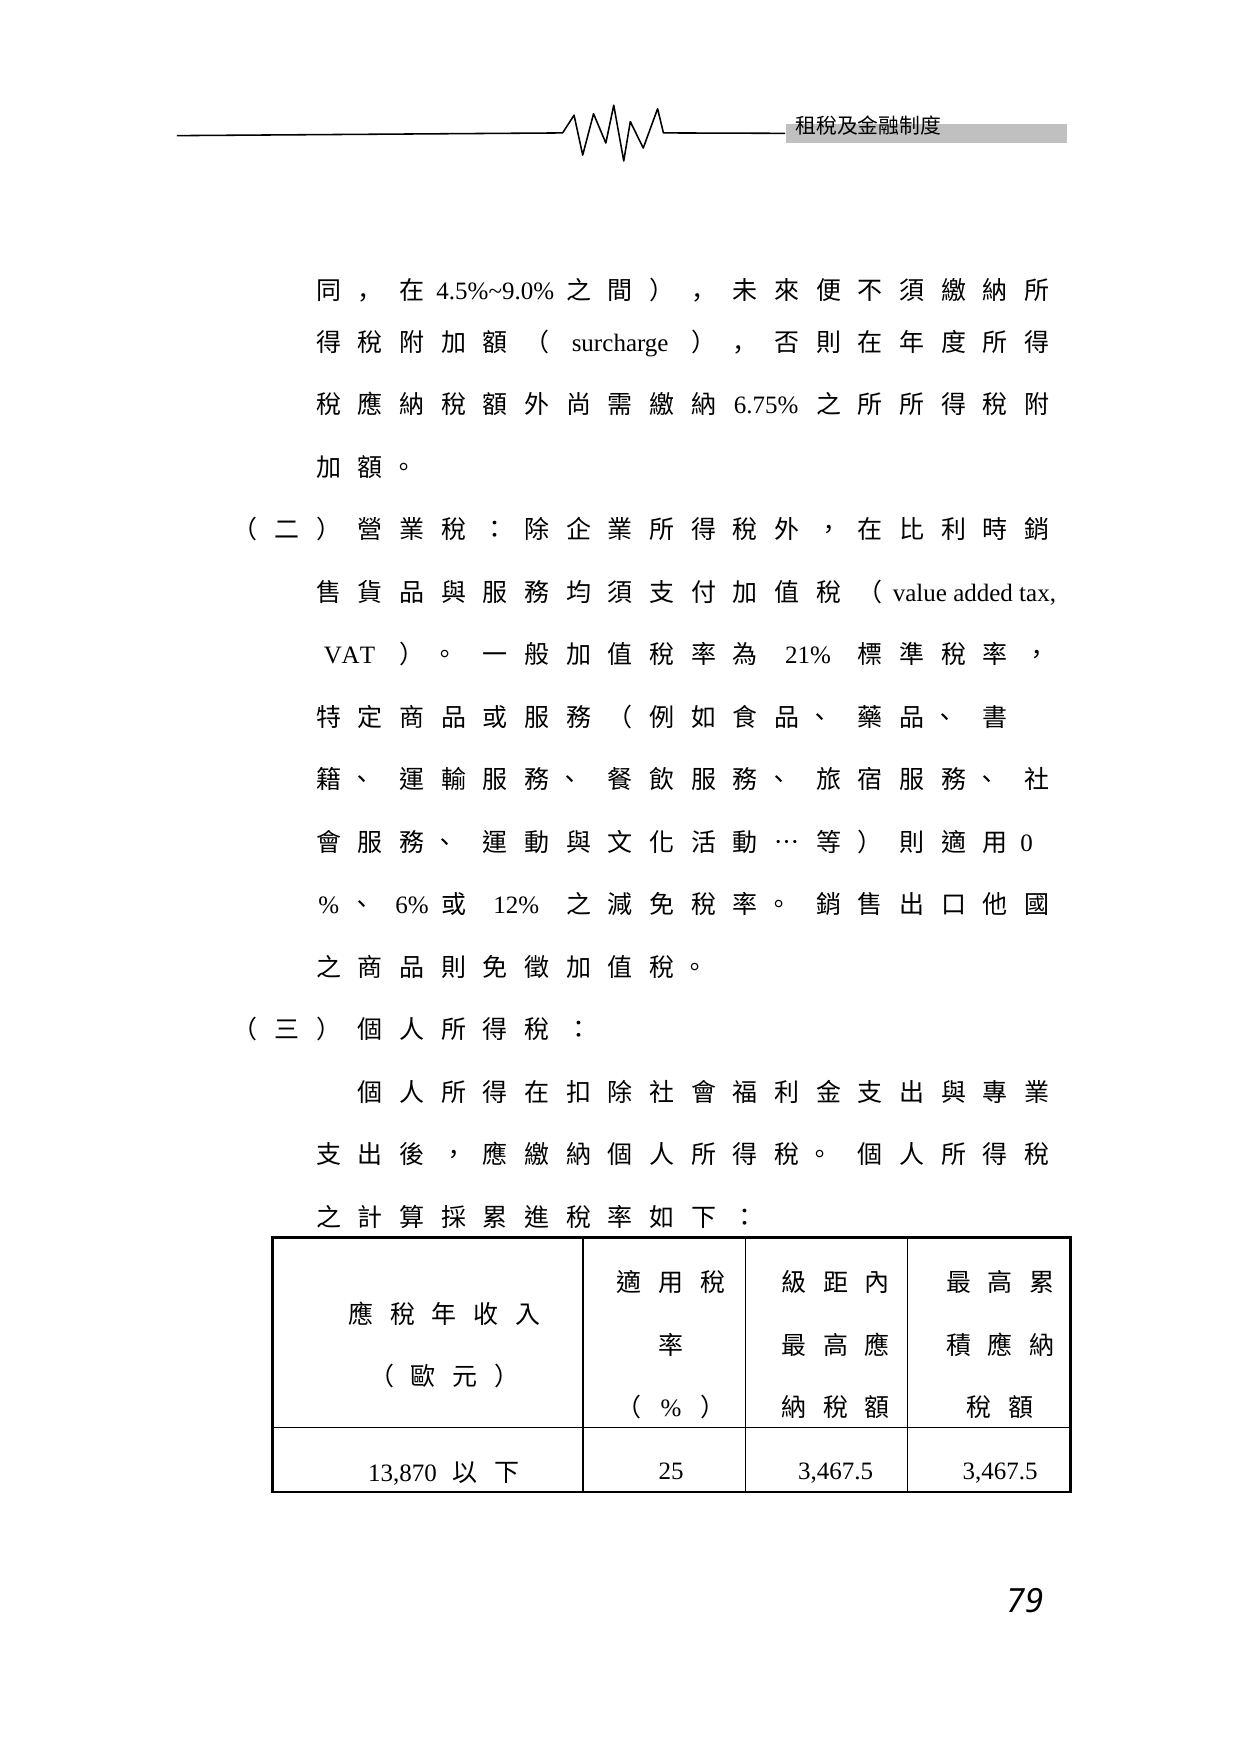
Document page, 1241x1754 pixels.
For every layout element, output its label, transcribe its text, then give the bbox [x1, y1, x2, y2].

text 個人所得在扣除社會福利金支出與專業支出後，應繳納個人所得稅。個人所得稅之計算採累進稅率如下： [281, 1049, 1058, 1236]
table_cell 3,467.5 [746, 1428, 907, 1491]
text （二）營業稅：除企業所得稅外，在比利時銷售貨品與服務均須支付加值稅（value added tax, VAT）。一般加值稅率為21%標準稅率，特定商品或服務（例如食品、藥品、書籍、運輸服務、餐飲服務、旅宿服務、社會服務、運動與文化活動…等）則適用0%、6%或12%之減免稅率。銷售出口他國之商品則免徵加值稅。 [207, 486, 1058, 986]
table_header 級距內最高應納稅額 [746, 1239, 907, 1427]
table_cell 3,467.5 [908, 1428, 1069, 1491]
text （三）個人所得稅： [207, 986, 1058, 1049]
table_cell 25 [584, 1428, 745, 1491]
table_header 最高累積應納稅額 [908, 1239, 1069, 1427]
table_header 應稅年收入（歐元） [274, 1239, 582, 1427]
table_header 適用稅率（%） [584, 1239, 745, 1427]
table_cell 13,870以下 [274, 1428, 582, 1491]
text 同，在4.5%~9.0%之間），未來便不須繳納所得稅附加額（surcharge），否則在年度所得稅應納稅額外尚需繳納6.75%之所所得稅附加額。 [281, 236, 1058, 486]
